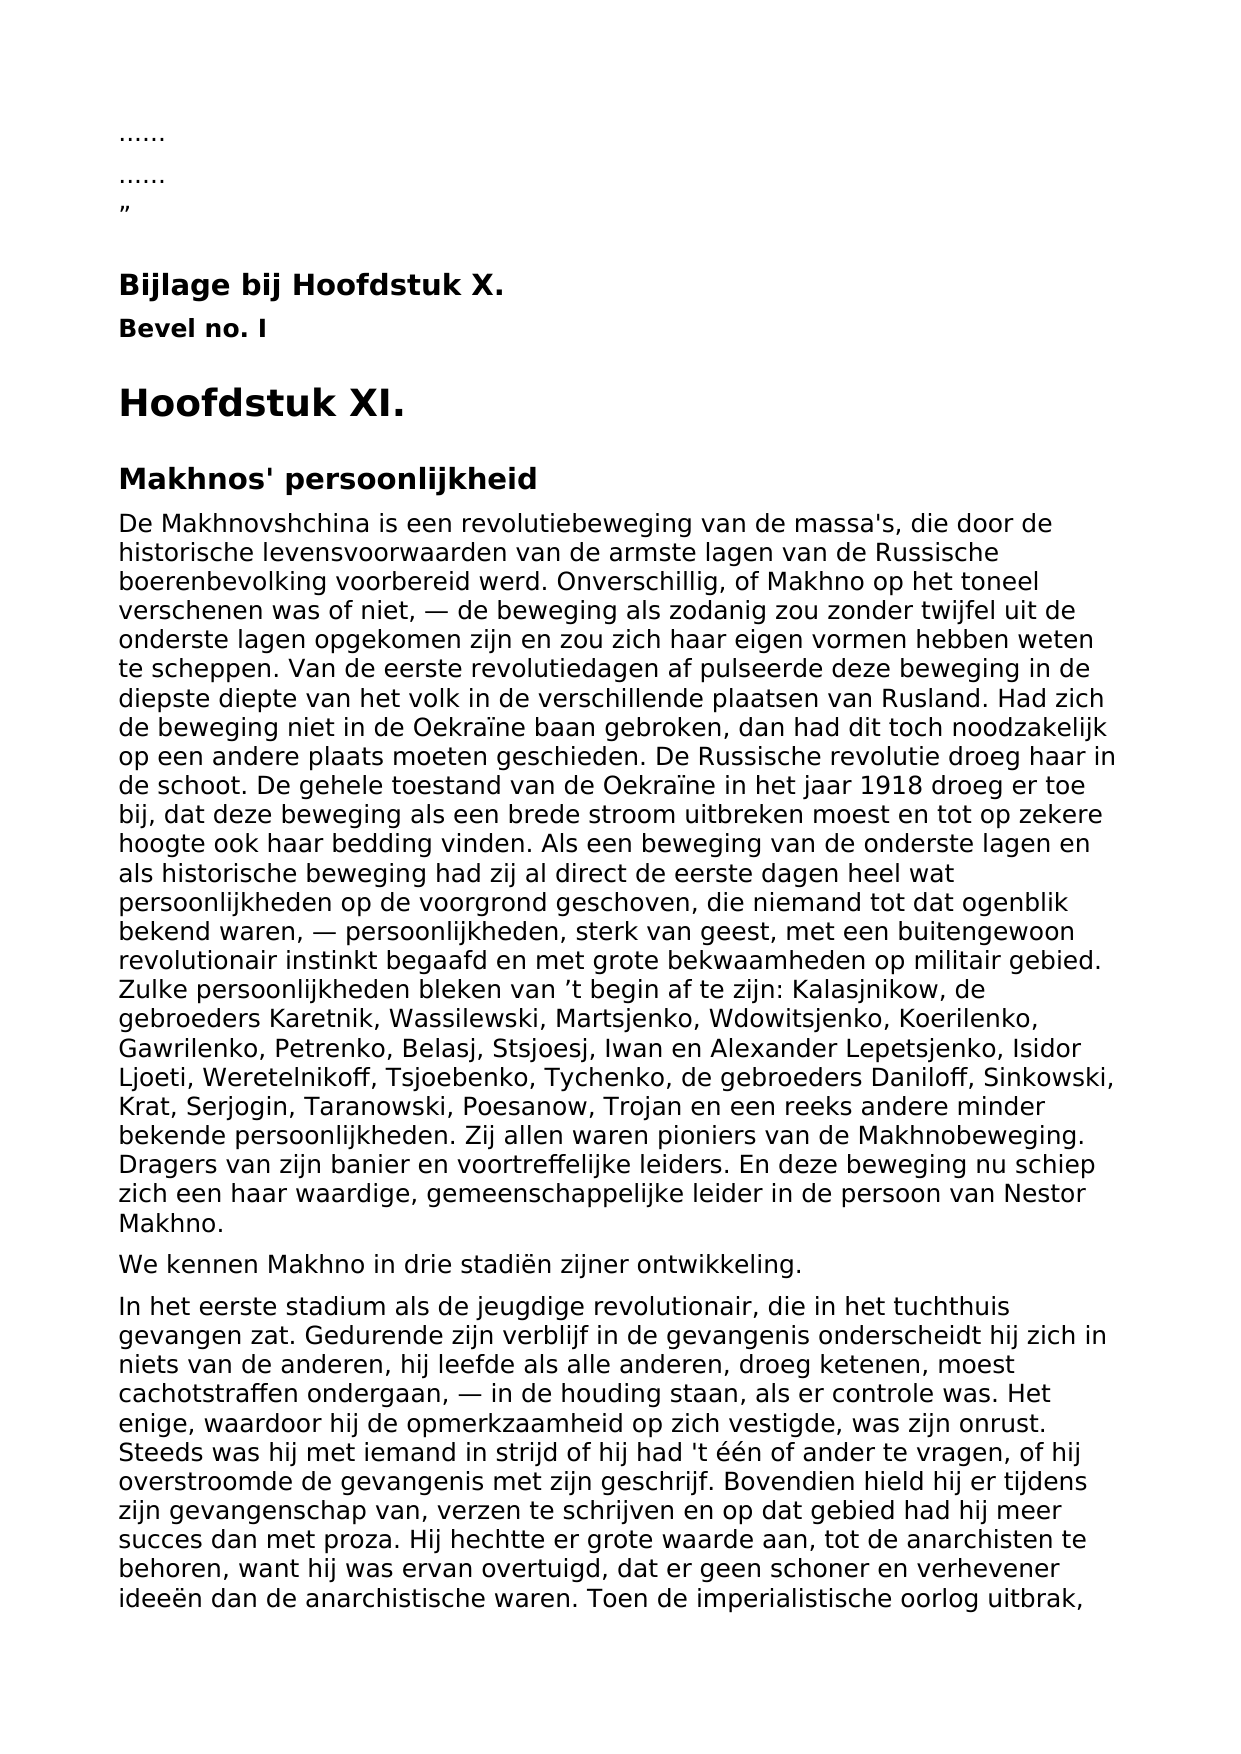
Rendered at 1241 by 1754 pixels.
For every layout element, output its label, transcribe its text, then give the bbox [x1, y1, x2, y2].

text ...... [118, 118, 1122, 147]
text We kennen Makhno in drie stadiën zijner ontwikkeling. [118, 1251, 1122, 1280]
subtitle Makhnos' persoonlijkheid [118, 462, 1122, 496]
text Bevel no. I [118, 314, 1122, 344]
text De Makhnovshchina is een revolutiebeweging van de massa's, die door de historische levensvoorwaarden van de armste lagen van de Russische boerenbevolking voorbereid werd. Onverschillig, of Makhno op het toneel verschenen was of niet, — de beweging als zodanig zou zonder twijfel uit de onderste lagen opgekomen zijn en zou zich haar eigen vormen hebben weten te scheppen. Van de eerste revolutiedagen af pulseerde deze beweging in de diepste diepte van het volk in de verschillende plaatsen van Rusland. Had zich de beweging niet in de Oekraïne baan gebroken, dan had dit toch noodzakelijk op een andere plaats moeten geschieden. De Russische revolutie droeg haar in de schoot. De gehele toestand van de Oekraïne in het jaar 1918 droeg er toe bij, dat deze beweging als een brede stroom uitbreken moest en tot op zekere hoogte ook haar bedding vinden. Als een beweging van de onderste lagen en als historische beweging had zij al direct de eerste dagen heel wat persoonlijkheden op de voorgrond geschoven, die niemand tot dat ogenblik bekend waren, — persoonlijkheden, sterk van geest, met een buitengewoon revolutionair instinkt begaafd en met grote bekwaamheden op militair gebied. Zulke persoonlijkheden bleken van ’t begin af te zijn: Kalasjnikow, de gebroeders Karetnik, Wassilewski, Martsjenko, Wdowitsjenko, Koerilenko, Gawrilenko, Petrenko, Belasj, Stsjoesj, Iwan en Alexander Lepetsjenko, Isidor Ljoeti, Weretelnikoff, Tsjoebenko, Tychenko, de gebroeders Daniloff, Sinkowski, Krat, Serjogin, Taranowski, Poesanow, Trojan en een reeks andere minder bekende persoonlijkheden. Zij allen waren pioniers van de Makhnobeweging. Dragers van zijn banier en voortreffelijke leiders. En deze beweging nu schiep zich een haar waardige, gemeenschappelijke leider in de persoon van Nestor Makhno. [118, 509, 1122, 1238]
text ” [118, 201, 1122, 231]
subtitle Bijlage bij Hoofdstuk X. [118, 268, 1122, 302]
subtitle Hoofdstuk XI. [118, 381, 1122, 425]
text In het eerste stadium als de jeugdige revolutionair, die in het tuchthuis gevangen zat. Gedurende zijn verblijf in de gevangenis onderscheidt hij zich in niets van de anderen, hij leefde als alle anderen, droeg ketenen, moest cachotstraffen ondergaan, — in de houding staan, als er controle was. Het enige, waardoor hij de opmerkzaamheid op zich vestigde, was zijn onrust. Steeds was hij met iemand in strijd of hij had 't één of ander te vragen, of hij overstroomde de gevangenis met zijn geschrijf. Bovendien hield hij er tijdens zijn gevangenschap van, verzen te schrijven en op dat gebied had hij meer succes dan met proza. Hij hechtte er grote waarde aan, tot de anarchisten te behoren, want hij was ervan overtuigd, dat er geen schoner en verhevener ideeën dan de anarchistische waren. Toen de imperialistische oorlog uitbrak, [118, 1292, 1122, 1613]
text ...... [118, 160, 1122, 189]
